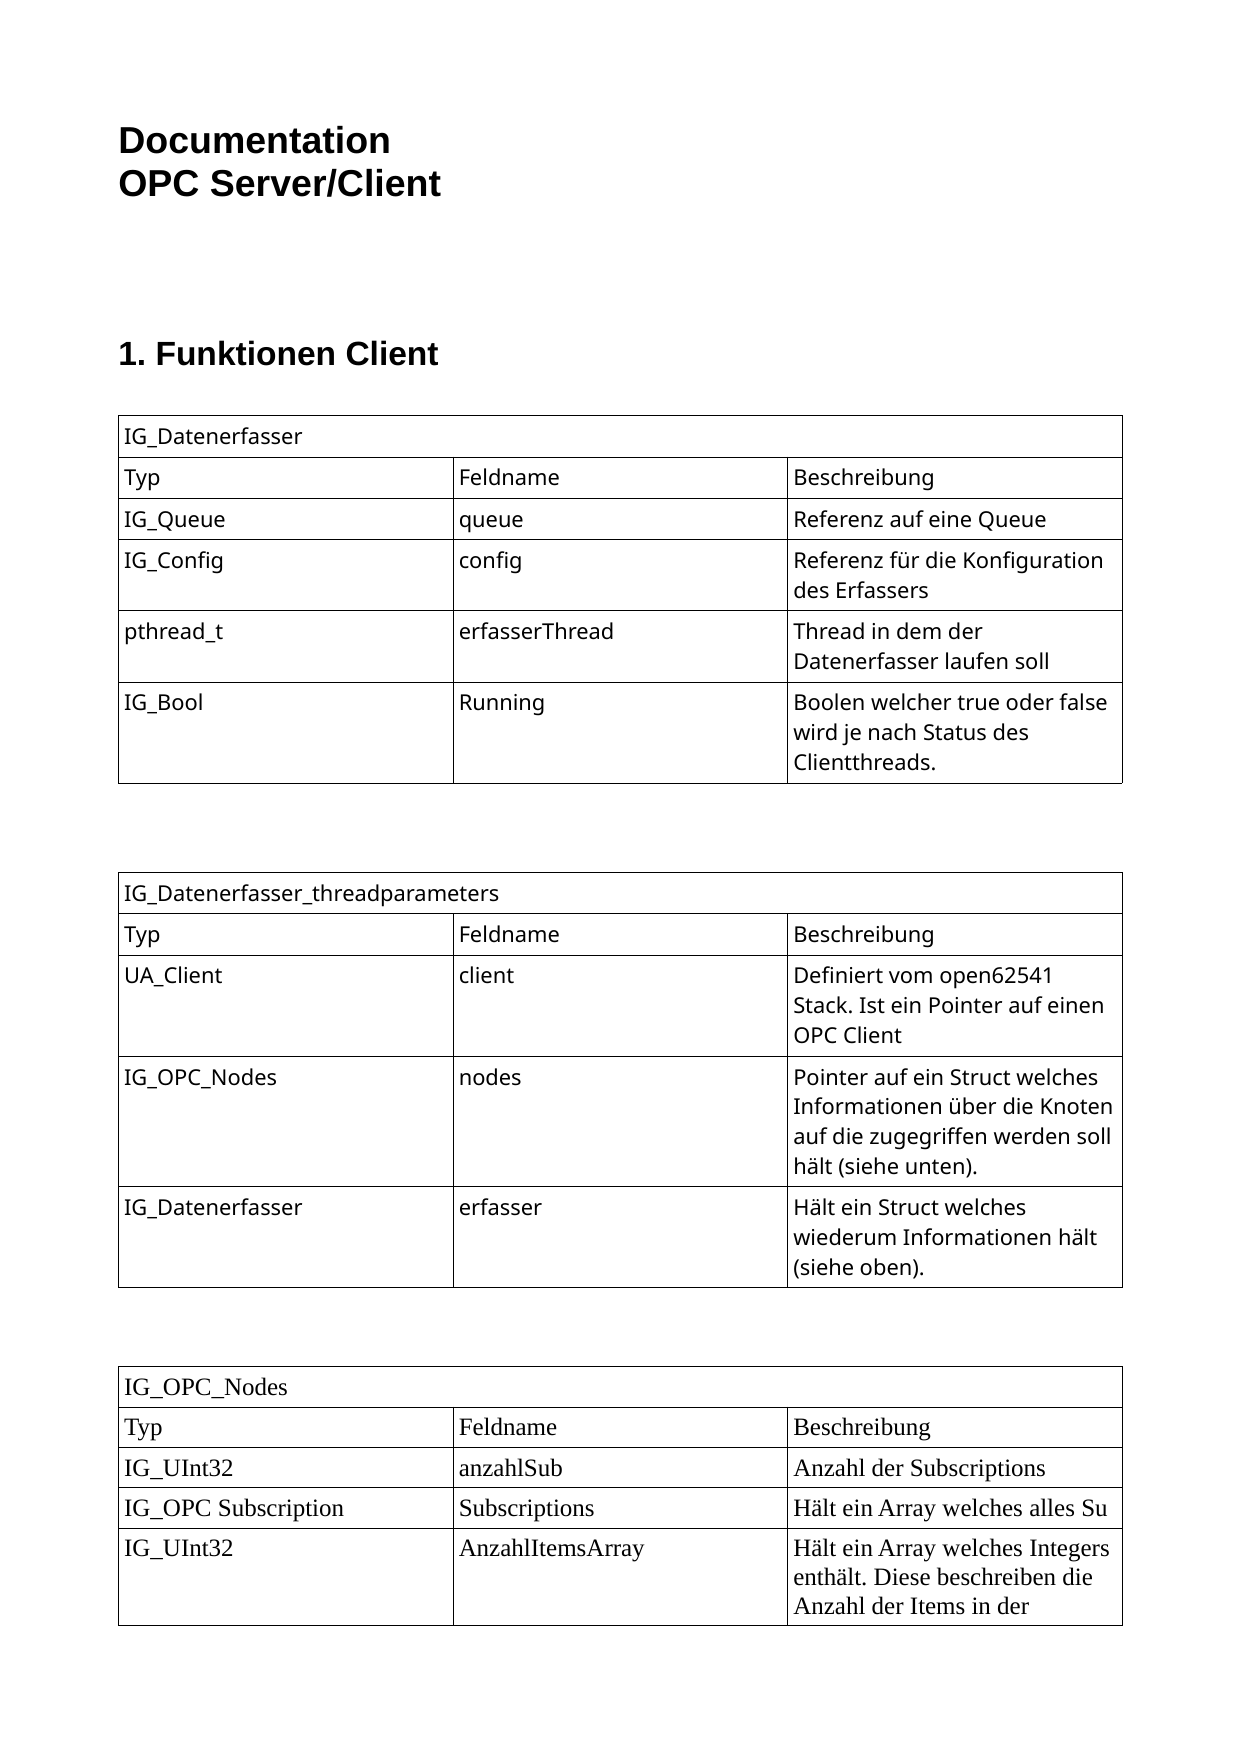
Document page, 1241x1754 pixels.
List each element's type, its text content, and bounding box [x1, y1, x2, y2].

table_cell Feldname [454, 1408, 787, 1447]
table_cell Hält ein Array welches Integers enthält. Diese beschreiben die Anzahl der Items in der [788, 1529, 1122, 1625]
table_cell erfasser [454, 1187, 787, 1287]
table_cell Typ [119, 914, 453, 955]
text Documentation [118, 118, 1122, 161]
table_cell Typ [119, 1408, 453, 1447]
table_cell nodes [454, 1057, 787, 1186]
table_cell Boolen welcher true oder false wird je nach Status des Clientthreads. [788, 683, 1122, 782]
table_cell anzahlSub [454, 1448, 787, 1487]
table_cell IG_OPC Subscription [119, 1488, 453, 1527]
table_cell Hält ein Array welches alles Su [788, 1488, 1122, 1527]
table_cell pthread_t [119, 611, 453, 682]
table_cell Referenz auf eine Queue [788, 499, 1122, 539]
table_cell Running [454, 683, 787, 782]
table_cell IG_UInt32 [119, 1529, 453, 1625]
table_cell IG_Bool [119, 683, 453, 782]
table_cell Beschreibung [788, 914, 1122, 955]
table_cell Typ [119, 458, 453, 498]
table_cell Beschreibung [788, 458, 1122, 498]
table_header IG_Datenerfasser [119, 416, 1122, 457]
table_cell config [454, 540, 787, 610]
table_cell Referenz für die Konfiguration des Erfassers [788, 540, 1122, 610]
table_cell AnzahlItemsArray [454, 1529, 787, 1625]
table_cell Hält ein Struct welches wiederum Informationen hält (siehe oben). [788, 1187, 1122, 1287]
table_cell Thread in dem der Datenerfasser laufen soll [788, 611, 1122, 682]
table_cell IG_Queue [119, 499, 453, 539]
table_cell IG_OPC_Nodes [119, 1057, 453, 1186]
table_cell Feldname [454, 458, 787, 498]
table_cell erfasserThread [454, 611, 787, 682]
table_cell Definiert vom open62541 Stack. Ist ein Pointer auf einen OPC Client [788, 956, 1122, 1056]
table_cell Beschreibung [788, 1408, 1122, 1447]
table_cell IG_UInt32 [119, 1448, 453, 1487]
table_cell Subscriptions [454, 1488, 787, 1527]
table_header IG_Datenerfasser_threadparameters [119, 873, 1122, 913]
table_cell client [454, 956, 787, 1056]
table_cell Pointer auf ein Struct welches Informationen über die Knoten auf die zugegriffen werden soll hält (siehe unten). [788, 1057, 1122, 1186]
table_header IG_OPC_Nodes [119, 1367, 1122, 1407]
table_cell Feldname [454, 914, 787, 955]
table_cell Anzahl der Subscriptions [788, 1448, 1122, 1487]
text OPC Server/Client [118, 161, 1122, 204]
table_cell queue [454, 499, 787, 539]
table_cell IG_Datenerfasser [119, 1187, 453, 1287]
subtitle 1. Funktionen Client [118, 334, 1122, 373]
table_cell IG_Config [119, 540, 453, 610]
table_cell UA_Client [119, 956, 453, 1056]
